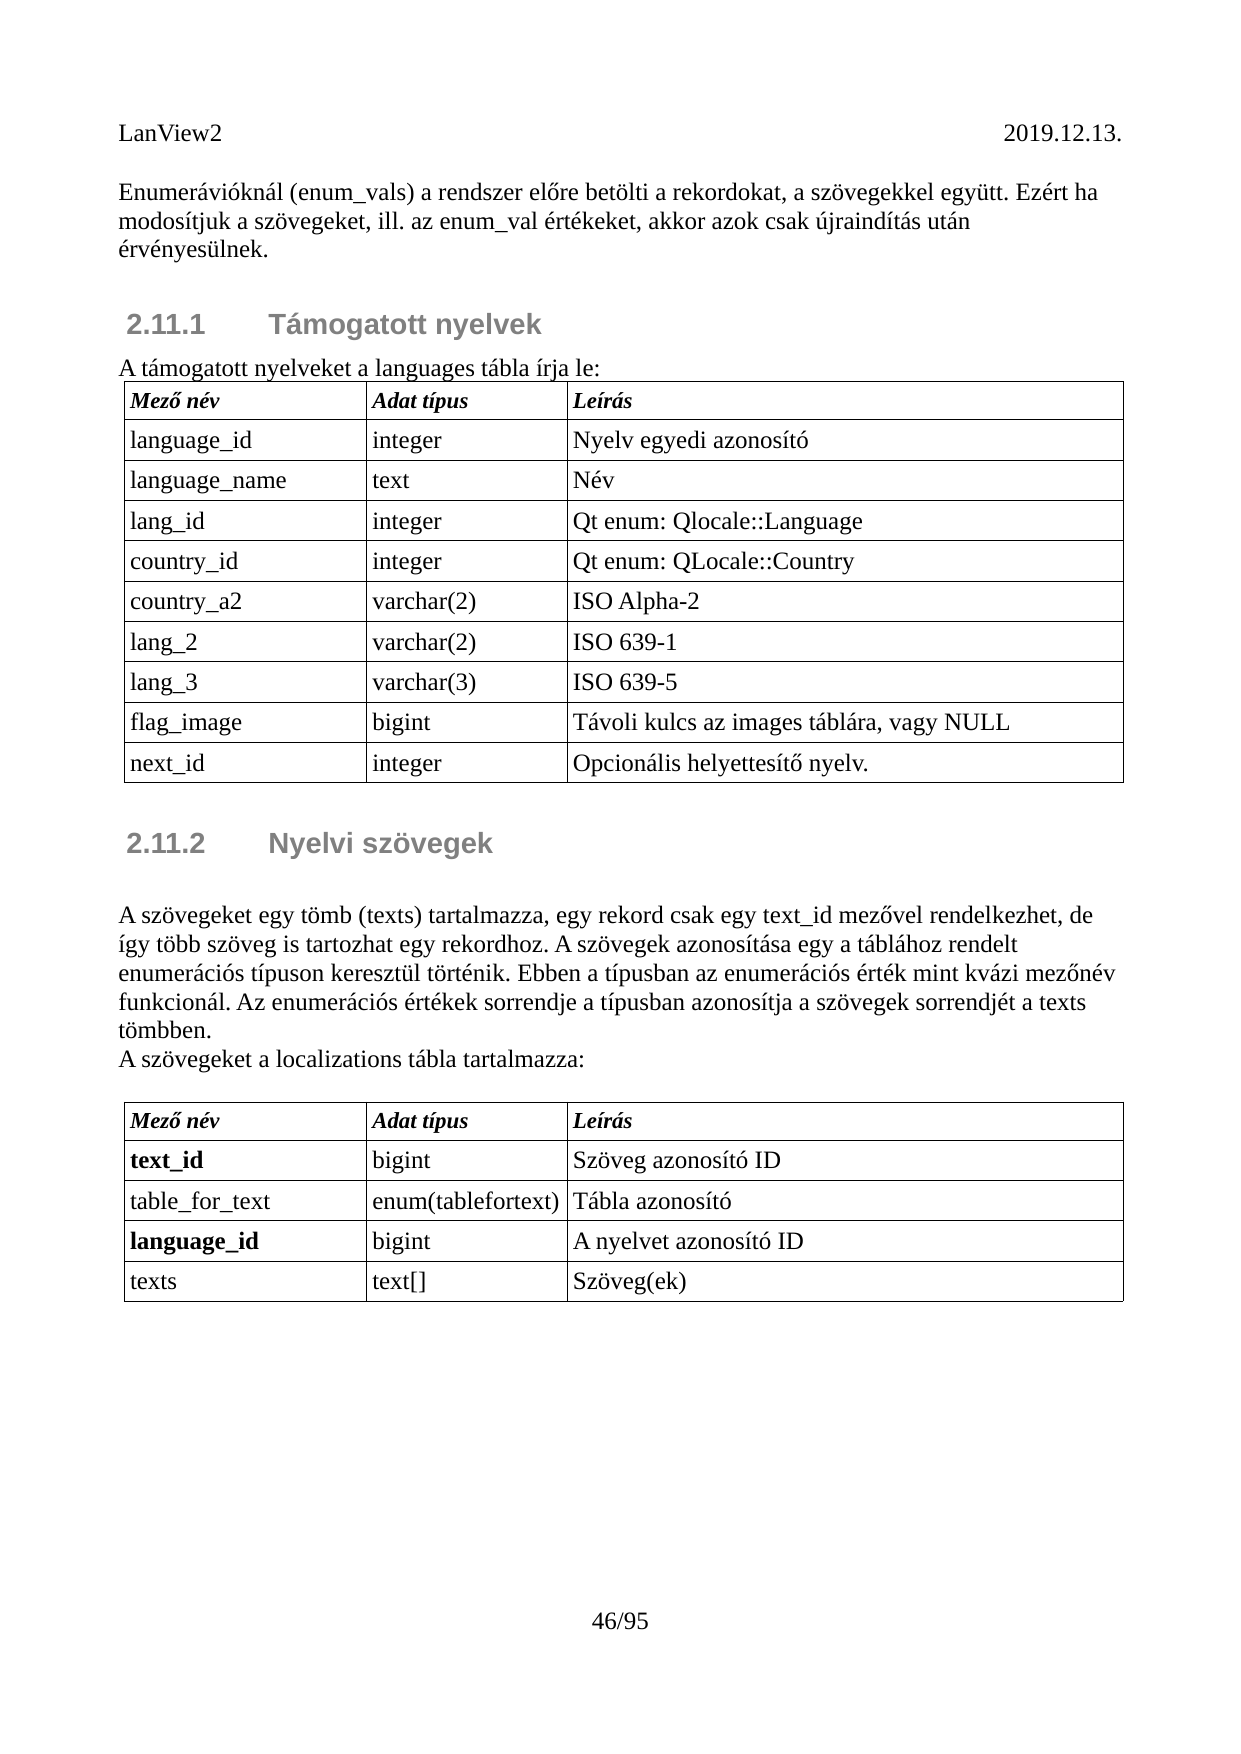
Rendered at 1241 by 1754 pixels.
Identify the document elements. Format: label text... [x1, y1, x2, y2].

table_header Leírás [568, 1103, 1123, 1139]
table_cell Szöveg azonosító ID [568, 1141, 1123, 1180]
text A szövegeket egy tömb (texts) tartalmazza, egy rekord csak egy text_id mezővel rendelkezhet, de így több szöveg is tartozhat egy rekordhoz. A szövegek azonosítása egy a táblához rendelt enumerációs típuson keresztül történik. Ebben a típusban az enumerációs érték mint kvázi mezőnév funkcionál. Az enumerációs értékek sorrendje a típusban azonosítja a szövegek sorrendjét a texts tömbben. [118, 900, 1122, 1044]
table_cell integer [367, 420, 567, 460]
table_cell Opcionális helyettesítő nyelv. [568, 743, 1123, 782]
table_cell bigint [367, 1141, 567, 1180]
table_cell text[] [367, 1262, 567, 1301]
table_cell Név [568, 461, 1123, 500]
table_cell varchar(3) [367, 662, 567, 702]
table_cell varchar(2) [367, 622, 567, 661]
table_cell texts [125, 1262, 366, 1301]
table_cell lang_3 [125, 662, 366, 702]
table_cell bigint [367, 703, 567, 742]
table_cell Távoli kulcs az images táblára, vagy NULL [568, 703, 1123, 742]
table_header Adat típus [367, 382, 567, 419]
table_cell language_id [125, 1221, 366, 1261]
text A szövegeket a localizations tábla tartalmazza: [118, 1044, 1122, 1073]
subtitle Nyelvi szövegek [118, 826, 1122, 859]
table_cell A nyelvet azonosító ID [568, 1221, 1123, 1261]
table_cell flag_image [125, 703, 366, 742]
table_cell table_for_text [125, 1181, 366, 1220]
subtitle Támogatott nyelvek [118, 307, 1122, 340]
table_cell country_id [125, 541, 366, 581]
table_header Mező név [125, 1103, 366, 1139]
table_cell language_name [125, 461, 366, 500]
table_cell ISO 639-1 [568, 622, 1123, 661]
table_header Leírás [568, 382, 1123, 419]
table_header Adat típus [367, 1103, 567, 1139]
table_cell ISO Alpha-2 [568, 582, 1123, 621]
text Enumerávióknál (enum_vals) a rendszer előre betölti a rekordokat, a szövegekkel együtt. Ezért ha modosítjuk a szövegeket, ill. az enum_val értékeket, akkor azok csak újraindítás után érvényesülnek. [118, 177, 1122, 263]
table_cell text [367, 461, 567, 500]
table_cell integer [367, 501, 567, 540]
table_cell language_id [125, 420, 366, 460]
table_cell integer [367, 743, 567, 782]
text A támogatott nyelveket a languages tábla írja le: [118, 353, 1122, 381]
table_cell bigint [367, 1221, 567, 1261]
table_cell integer [367, 541, 567, 581]
table_cell Qt enum: QLocale::Country [568, 541, 1123, 581]
table_cell text_id [125, 1141, 366, 1180]
table_cell enum(tablefortext) [367, 1181, 567, 1220]
table_cell Tábla azonosító [568, 1181, 1123, 1220]
table_cell Nyelv egyedi azonosító [568, 420, 1123, 460]
table_cell ISO 639-5 [568, 662, 1123, 702]
table_cell varchar(2) [367, 582, 567, 621]
table_cell country_a2 [125, 582, 366, 621]
table_cell next_id [125, 743, 366, 782]
table_header Mező név [125, 382, 366, 419]
table_cell lang_2 [125, 622, 366, 661]
table_cell lang_id [125, 501, 366, 540]
table_cell Szöveg(ek) [568, 1262, 1123, 1301]
table_cell Qt enum: Qlocale::Language [568, 501, 1123, 540]
